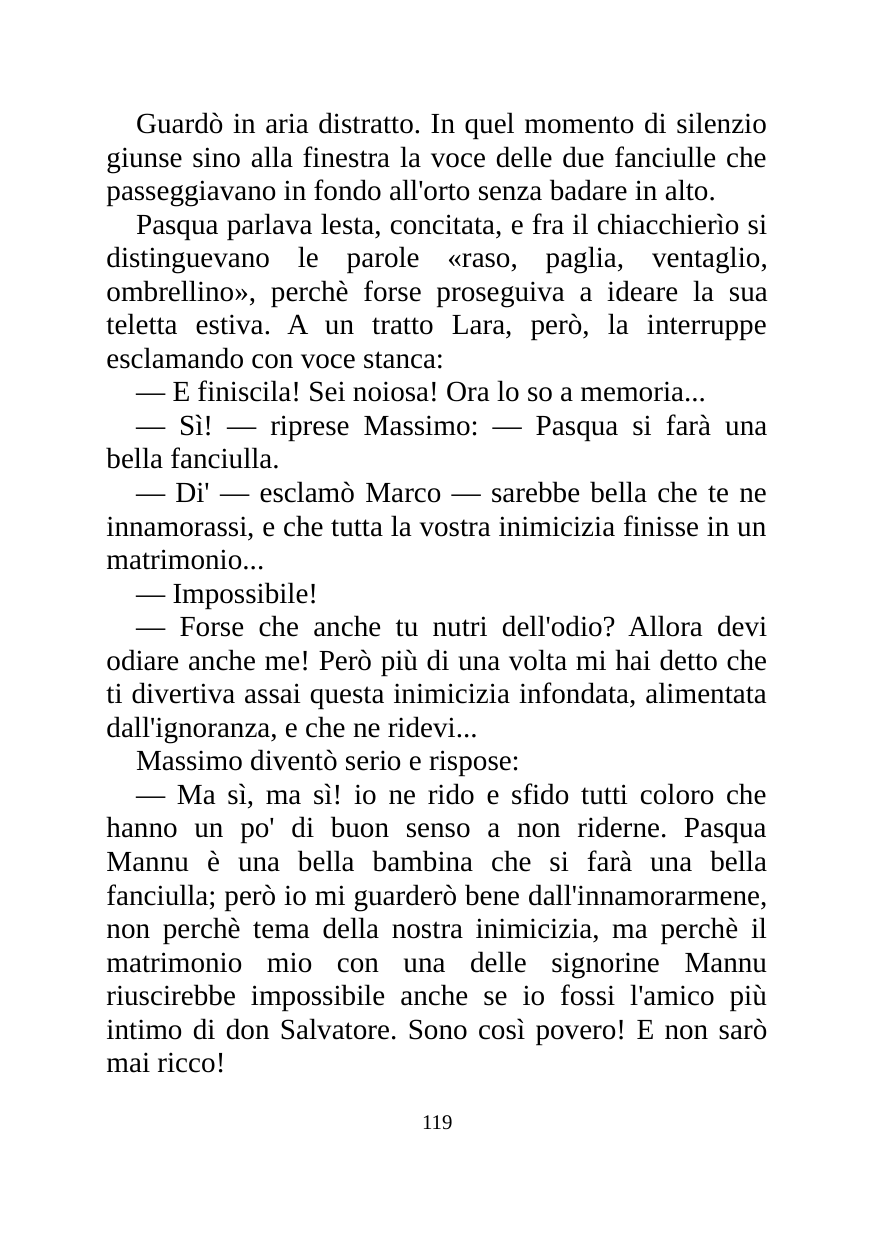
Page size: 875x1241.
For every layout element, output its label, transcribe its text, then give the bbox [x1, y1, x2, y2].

text Pasqua parlava lesta, concitata, e fra il chiacchierìo si distinguevano le parole «raso, paglia, ventaglio, ombrellino», perchè forse proseguiva a ideare la sua teletta estiva. A un tratto Lara, però, la interruppe esclamando con voce stanca: [106, 207, 768, 374]
text — Ma sì, ma sì! io ne rido e sfido tutti coloro che hanno un po' di buon senso a non riderne. Pasqua Mannu è una bella bambina che si farà una bella fanciulla; però io mi guarderò bene dall'innamorarmene, non perchè tema della nostra inimicizia, ma perchè il matrimonio mio con una delle signorine Mannu riuscirebbe impossibile anche se io fossi l'amico più intimo di don Salvatore. Sono così povero! E non sarò mai ricco! [106, 777, 768, 1079]
text — Impossibile! [106, 576, 768, 609]
text — E finiscila! Sei noiosa! Ora lo so a memoria... [106, 374, 768, 408]
text Guardò in aria distratto. In quel momento di silenzio giunse sino alla finestra la voce delle due fanciulle che passeggiavano in fondo all'orto senza badare in alto. [106, 106, 768, 207]
text — Di' — esclamò Marco — sarebbe bella che te ne innamorassi, e che tutta la vostra inimicizia finisse in un matrimonio... [106, 475, 768, 576]
text — Sì! — riprese Massimo: — Pasqua si farà una bella fanciulla. [106, 408, 768, 475]
text Massimo diventò serio e rispose: [106, 743, 768, 777]
text — Forse che anche tu nutri dell'odio? Allora devi odiare anche me! Però più di una volta mi hai detto che ti divertiva assai questa inimicizia infondata, alimentata dall'ignoranza, e che ne ridevi... [106, 609, 768, 743]
